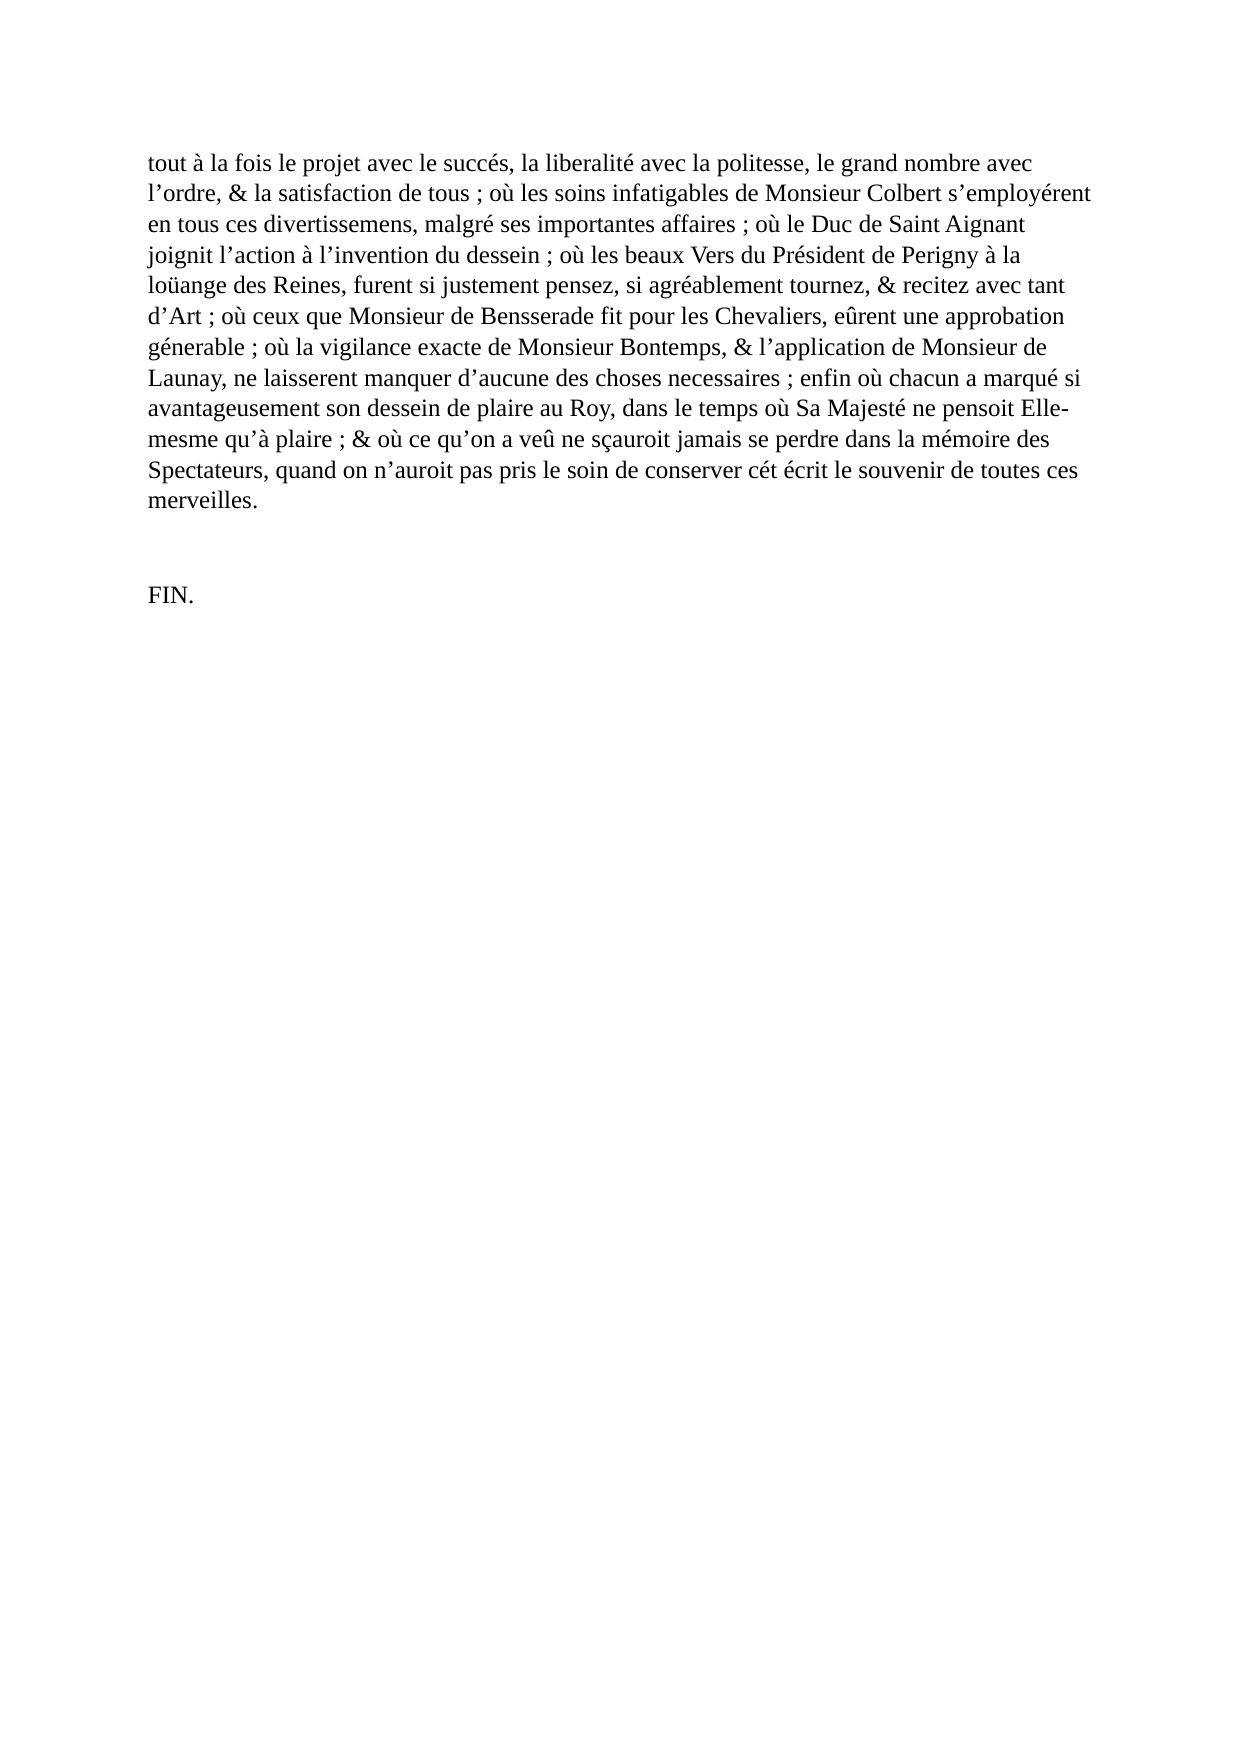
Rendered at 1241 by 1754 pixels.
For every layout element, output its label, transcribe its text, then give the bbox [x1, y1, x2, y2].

text tout à la fois le projet avec le succés, la liberalité avec la politesse, le grand nombre avec l’ordre, & la satisfaction de tous ; où les soins infatigables de Monsieur Colbert s’employérent en tous ces divertissemens, malgré ses importantes affaires ; où le Duc de Saint Aignant joignit l’action à l’invention du dessein ; où les beaux Vers du Président de Perigny à la loüange des Reines, furent si justement pensez, si agréablement tournez, & recitez avec tant d’Art ; où ceux que Monsieur de Bensserade fit pour les Chevaliers, eûrent une approbation génerable ; où la vigilance exacte de Monsieur Bontemps, & l’application de Monsieur de Launay, ne laisserent manquer d’aucune des choses necessaires ; enfin où chacun a marqué si avantageusement son dessein de plaire au Roy, dans le temps où Sa Majesté ne pensoit Elle-mesme qu’à plaire ; & où ce qu’on a veû ne sçauroit jamais se perdre dans la mémoire des Spectateurs, quand on n’auroit pas pris le soin de conserver cét écrit le souvenir de toutes ces merveilles. [148, 148, 1093, 514]
text FIN. [148, 580, 1093, 609]
